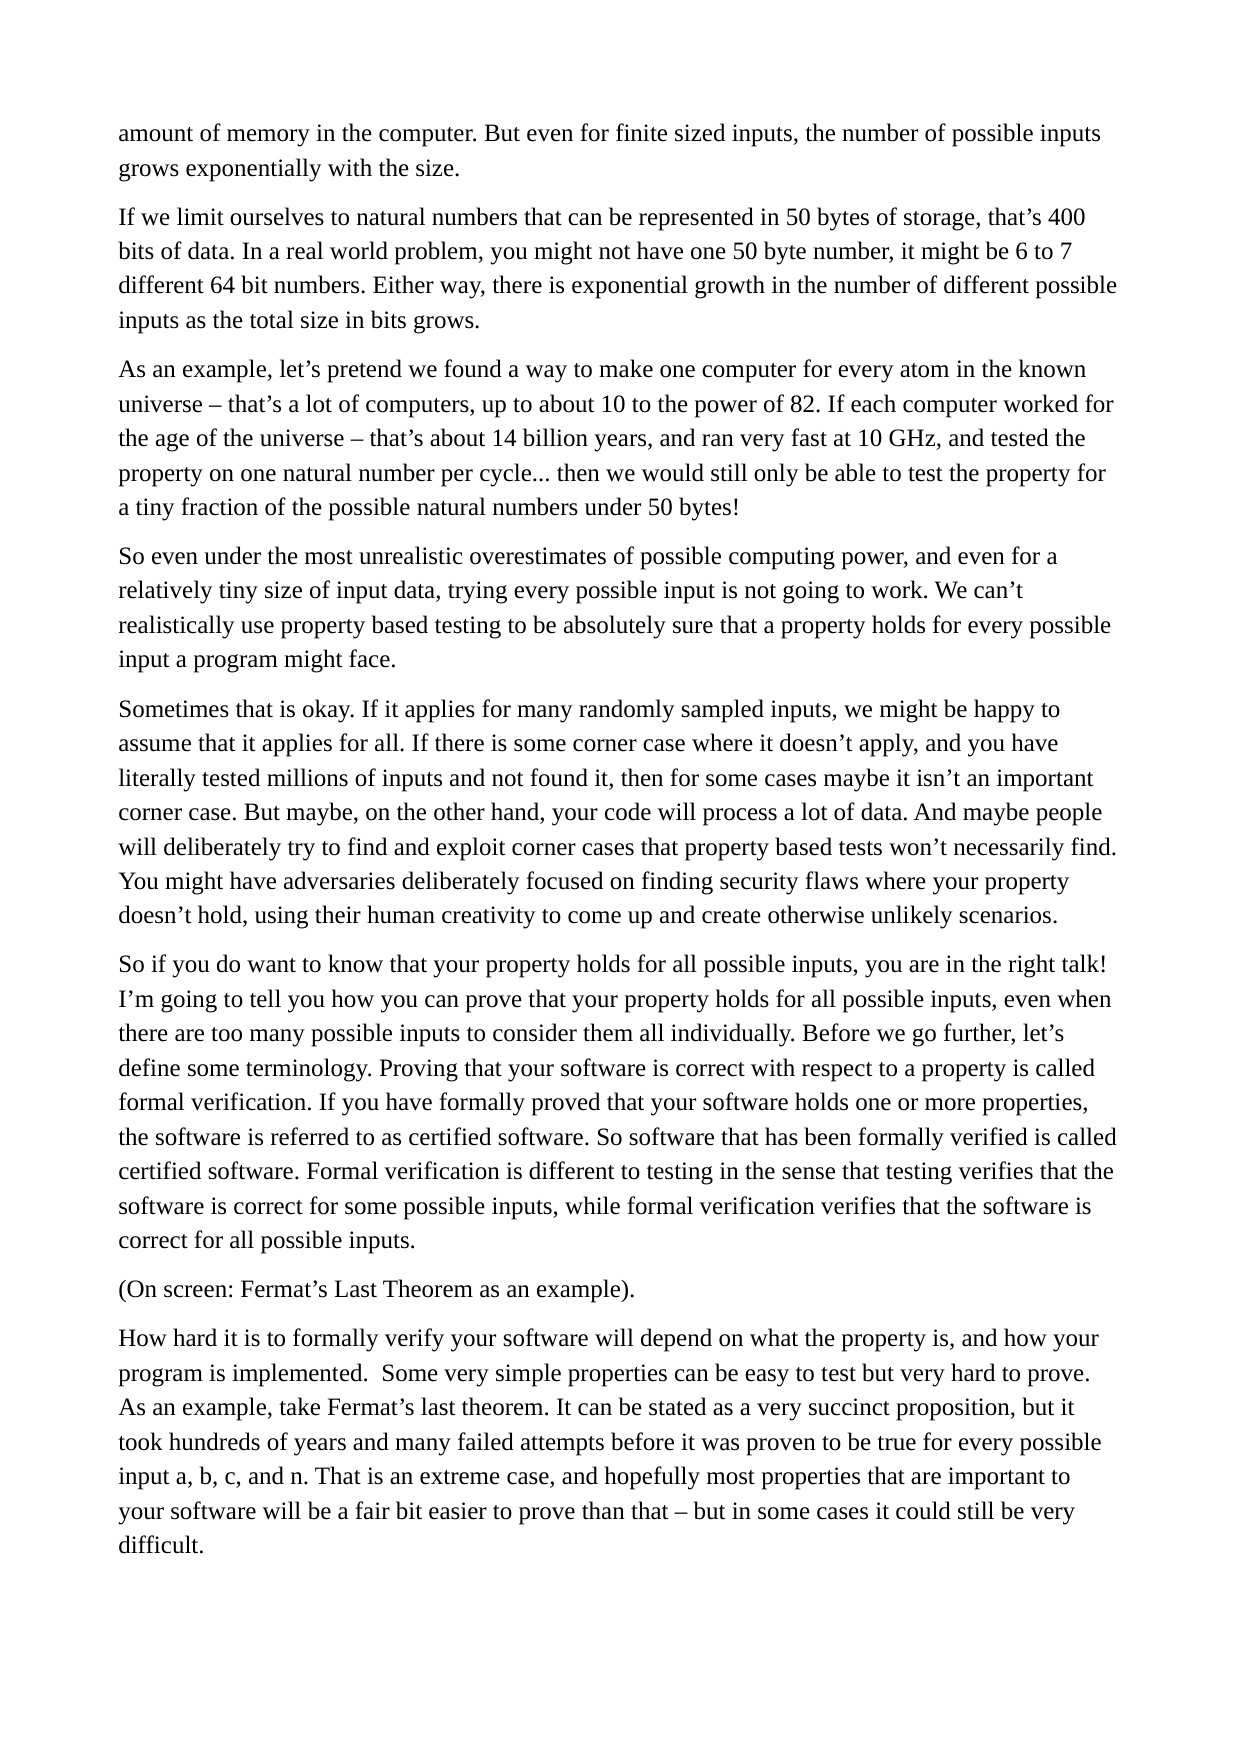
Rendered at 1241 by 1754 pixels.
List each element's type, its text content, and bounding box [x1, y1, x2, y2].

text (On screen: Fermat’s Last Theorem as an example). [118, 1274, 1122, 1303]
text Sometimes that is okay. If it applies for many randomly sampled inputs, we might be happy to assume that it applies for all. If there is some corner case where it doesn’t apply, and you have literally tested millions of inputs and not found it, then for some cases maybe it isn’t an important corner case. But maybe, on the other hand, your code will process a lot of data. And maybe people will deliberately try to find and exploit corner cases that property based tests won’t necessarily find. You might have adversaries deliberately focused on finding security flaws where your property doesn’t hold, using their human creativity to come up and create otherwise unlikely scenarios. [118, 694, 1122, 929]
text If we limit ourselves to natural numbers that can be represented in 50 bytes of storage, that’s 400 bits of data. In a real world problem, you might not have one 50 byte number, it might be 6 to 7 different 64 bit numbers. Either way, there is exponential growth in the number of different possible inputs as the total size in bits grows. [118, 202, 1122, 334]
text So if you do want to know that your property holds for all possible inputs, you are in the right talk! I’m going to tell you how you can prove that your property holds for all possible inputs, even when there are too many possible inputs to consider them all individually. Before we go further, let’s define some terminology. Proving that your software is correct with respect to a property is called formal verification. If you have formally proved that your software holds one or more properties, the software is referred to as certified software. So software that has been formally verified is called certified software. Formal verification is different to testing in the sense that testing verifies that the software is correct for some possible inputs, while formal verification verifies that the software is correct for all possible inputs. [118, 949, 1122, 1254]
text As an example, let’s pretend we found a way to make one computer for every atom in the known universe – that’s a lot of computers, up to about 10 to the power of 82. If each computer worked for the age of the universe – that’s about 14 billion years, and ran very fast at 10 GHz, and tested the property on one natural number per cycle... then we would still only be able to test the property for a tiny fraction of the possible natural numbers under 50 bytes! [118, 354, 1122, 521]
text How hard it is to formally verify your software will depend on what the property is, and how your program is implemented. Some very simple properties can be easy to test but very hard to prove. As an example, take Fermat’s last theorem. It can be stated as a very succinct proposition, but it took hundreds of years and many failed attempts before it was proven to be true for every possible input a, b, c, and n. That is an extreme case, and hopefully most properties that are important to your software will be a fair bit easier to prove than that – but in some cases it could still be very difficult. [118, 1323, 1122, 1559]
text amount of memory in the computer. But even for finite sized inputs, the number of possible inputs grows exponentially with the size. [118, 118, 1122, 181]
text So even under the most unrealistic overestimates of possible computing power, and even for a relatively tiny size of input data, trying every possible input is not going to work. We can’t realistically use property based testing to be absolutely sure that a property holds for every possible input a program might face. [118, 541, 1122, 673]
